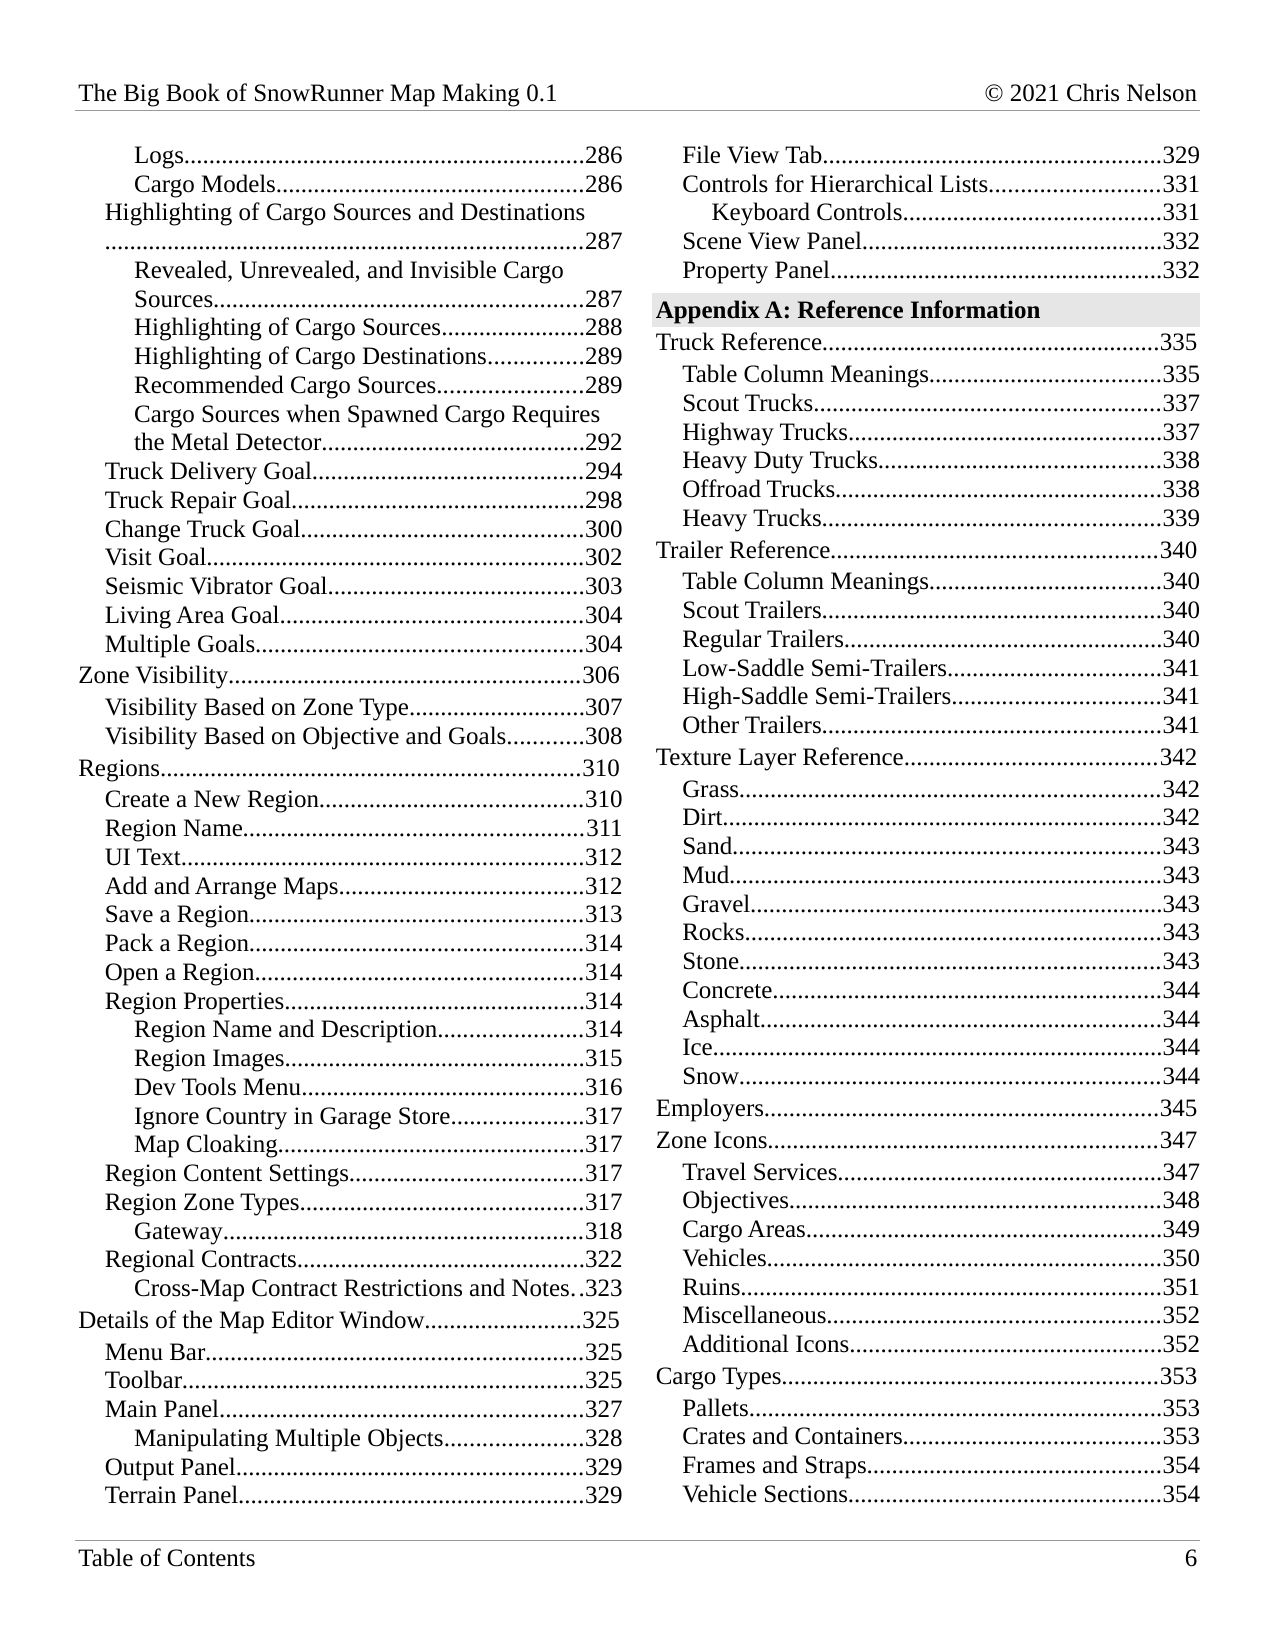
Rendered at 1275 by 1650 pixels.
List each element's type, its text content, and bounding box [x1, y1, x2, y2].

text Region Images 315 [134, 1043, 622, 1072]
text Regions 310 [75, 750, 622, 784]
text Truck Repair Goal 298 [104, 485, 622, 514]
text Travel Services 347 [682, 1157, 1200, 1185]
text Snow 344 [682, 1061, 1200, 1090]
text Concrete 344 [682, 975, 1200, 1004]
text Open a Region 314 [104, 957, 622, 986]
text Heavy Trucks 339 [682, 503, 1200, 532]
text Sand 343 [682, 831, 1200, 860]
text Region Properties 314 [104, 986, 622, 1014]
text Recommended Cargo Sources 289 [134, 370, 622, 399]
text Zone Visibility 306 [75, 657, 622, 692]
text Living Area Goal 304 [104, 600, 622, 629]
text Highway Trucks 337 [682, 417, 1200, 445]
text Regular Trailers 340 [682, 624, 1200, 653]
text Revealed, Unrevealed, and Invisible Cargo Sources 287 [134, 255, 622, 312]
text Rocks 343 [682, 917, 1200, 946]
text Low-Saddle Semi-Trailers 341 [682, 653, 1200, 681]
text Toolbar 325 [104, 1366, 622, 1394]
text Visit Goal 302 [104, 542, 622, 571]
text Save a Region 313 [104, 899, 622, 928]
text Cargo Sources when Spawned Cargo Requires the Metal Detector 292 [134, 399, 622, 456]
text Highlighting of Cargo Sources 288 [134, 312, 622, 341]
text File View Tab 329 [682, 140, 1200, 169]
text Create a New Region 310 [104, 784, 622, 813]
text Pack a Region 314 [104, 928, 622, 957]
text Miscellaneous 352 [682, 1300, 1200, 1329]
text Texture Layer Reference 342 [652, 739, 1200, 774]
text Multiple Goals 304 [104, 629, 622, 657]
text Controls for Hierarchical Lists 331 [682, 169, 1200, 197]
text Other Trailers 341 [682, 710, 1200, 739]
text Property Panel 332 [682, 255, 1200, 284]
text Seismic Vibrator Goal 303 [104, 571, 622, 600]
text Gravel 343 [682, 889, 1200, 917]
text Asphalt 344 [682, 1004, 1200, 1032]
text Crates and Containers 353 [682, 1421, 1200, 1450]
text Grass 342 [682, 774, 1200, 802]
text Map Cloaking 317 [134, 1129, 622, 1158]
text Offroad Trucks 338 [682, 474, 1200, 503]
text UI Text 312 [104, 842, 622, 871]
text Highlighting of Cargo Sources and Destinations 287 [104, 197, 622, 255]
text Highlighting of Cargo Destinations 289 [134, 341, 622, 370]
text Main Panel 327 [104, 1394, 622, 1423]
text Cargo Types 353 [652, 1358, 1200, 1393]
text Add and Arrange Maps 312 [104, 871, 622, 899]
text Terrain Panel 329 [104, 1481, 622, 1509]
text Gateway 318 [134, 1216, 622, 1244]
text Region Content Settings 317 [104, 1158, 622, 1187]
text Visibility Based on Zone Type 307 [104, 692, 622, 721]
text Scene View Panel 332 [682, 226, 1200, 255]
text Scout Trailers 340 [682, 595, 1200, 624]
text Heavy Duty Trucks 338 [682, 445, 1200, 474]
text Cross-Map Contract Restrictions and Notes 323 [134, 1273, 622, 1302]
text Trailer Reference 340 [652, 532, 1200, 566]
text Manipulating Multiple Objects 328 [134, 1423, 622, 1452]
text Regional Contracts 322 [104, 1244, 622, 1273]
text Output Panel 329 [104, 1452, 622, 1481]
text Table Column Meanings 340 [682, 566, 1200, 595]
text Region Zone Types 317 [104, 1187, 622, 1216]
text Dev Tools Menu 316 [134, 1072, 622, 1101]
text Keyboard Controls 331 [711, 197, 1200, 226]
text Change Truck Goal 300 [104, 514, 622, 542]
text Region Name and Description 314 [134, 1014, 622, 1043]
text Vehicle Sections 354 [682, 1479, 1200, 1508]
text Cargo Areas 349 [682, 1214, 1200, 1243]
text Mud 343 [682, 860, 1200, 889]
text Dirt 342 [682, 802, 1200, 831]
text Table Column Meanings 335 [682, 359, 1200, 388]
text Employers 345 [652, 1090, 1200, 1125]
text Truck Delivery Goal 294 [104, 456, 622, 485]
text Region Name 311 [104, 813, 622, 842]
text Appendix A: Reference Information [652, 293, 1200, 327]
text Visibility Based on Objective and Goals 308 [104, 721, 622, 750]
text Scout Trucks 337 [682, 388, 1200, 417]
text High-Saddle Semi-Trailers 341 [682, 681, 1200, 710]
text Logs 286 [134, 140, 622, 169]
text Ice 344 [682, 1032, 1200, 1061]
text Ruins 351 [682, 1272, 1200, 1300]
text Stone 343 [682, 946, 1200, 975]
text Truck Reference 335 [652, 327, 1200, 359]
text Menu Bar 325 [104, 1337, 622, 1366]
text Zone Icons 347 [652, 1125, 1200, 1157]
text Objectives 348 [682, 1185, 1200, 1214]
text Vehicles 350 [682, 1243, 1200, 1272]
text Frames and Straps 354 [682, 1450, 1200, 1479]
text Additional Icons 352 [682, 1329, 1200, 1358]
text Pallets 353 [682, 1393, 1200, 1421]
text Cargo Models 286 [134, 169, 622, 197]
text Details of the Map Editor Window 325 [75, 1302, 622, 1337]
text Ignore Country in Garage Store 317 [134, 1101, 622, 1129]
